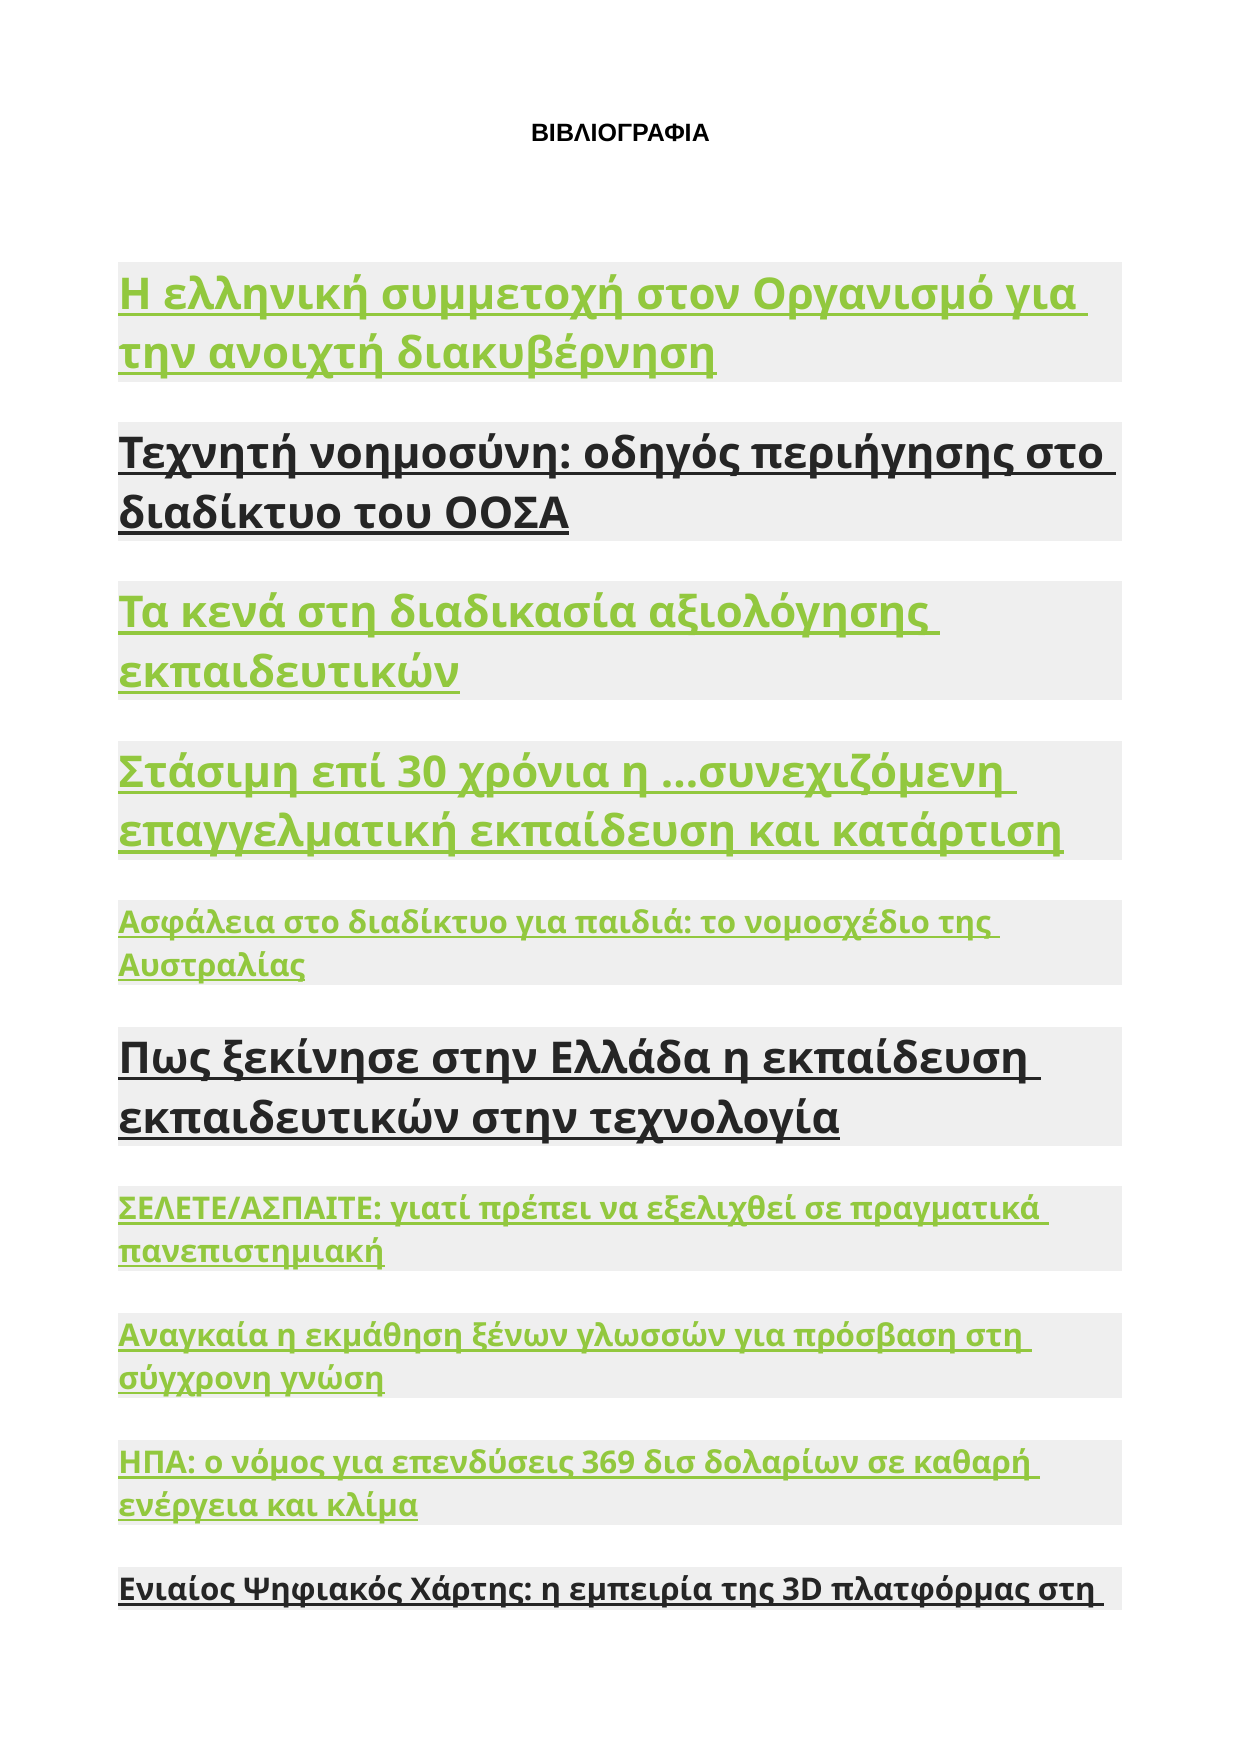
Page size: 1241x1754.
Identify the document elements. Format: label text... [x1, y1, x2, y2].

subtitle Η ελληνική συμμετοχή στον Οργανισμό για την ανοιχτή διακυβέρνηση [118, 262, 1122, 382]
subtitle Τα κενά στη διαδικασία αξιολόγησης εκπαιδευτικών [118, 581, 1122, 700]
subtitle ΗΠΑ: ο νόμος για επενδύσεις 369 δισ δολαρίων σε καθαρή ενέργεια και κλίμα [118, 1440, 1122, 1525]
subtitle Τεχνητή νοημοσύνη: οδηγός περιήγησης στο διαδίκτυο του ΟΟΣΑ [118, 422, 1122, 541]
subtitle Αναγκαία η εκμάθηση ξένων γλωσσών για πρόσβαση στη σύγχρονη γνώση [118, 1313, 1122, 1398]
subtitle Ασφάλεια στο διαδίκτυο για παιδιά: το νομοσχέδιο της Αυστραλίας [118, 900, 1122, 985]
subtitle Στάσιμη επί 30 χρόνια η …συνεχιζόμενη επαγγελματική εκπαίδευση και κατάρτιση [118, 741, 1122, 860]
subtitle ΣΕΛΕΤΕ/ΑΣΠΑΙΤΕ: γιατί πρέπει να εξελιχθεί σε πραγματικά πανεπιστημιακή [118, 1186, 1122, 1271]
text ΒΙΒΛΙΟΓΡΑΦΙΑ [118, 118, 1122, 147]
subtitle Ενιαίος Ψηφιακός Χάρτης: η εμπειρία της 3D πλατφόρμας στη [118, 1567, 1122, 1610]
subtitle Πως ξεκίνησε στην Ελλάδα η εκπαίδευση εκπαιδευτικών στην τεχνολογία [118, 1027, 1122, 1146]
